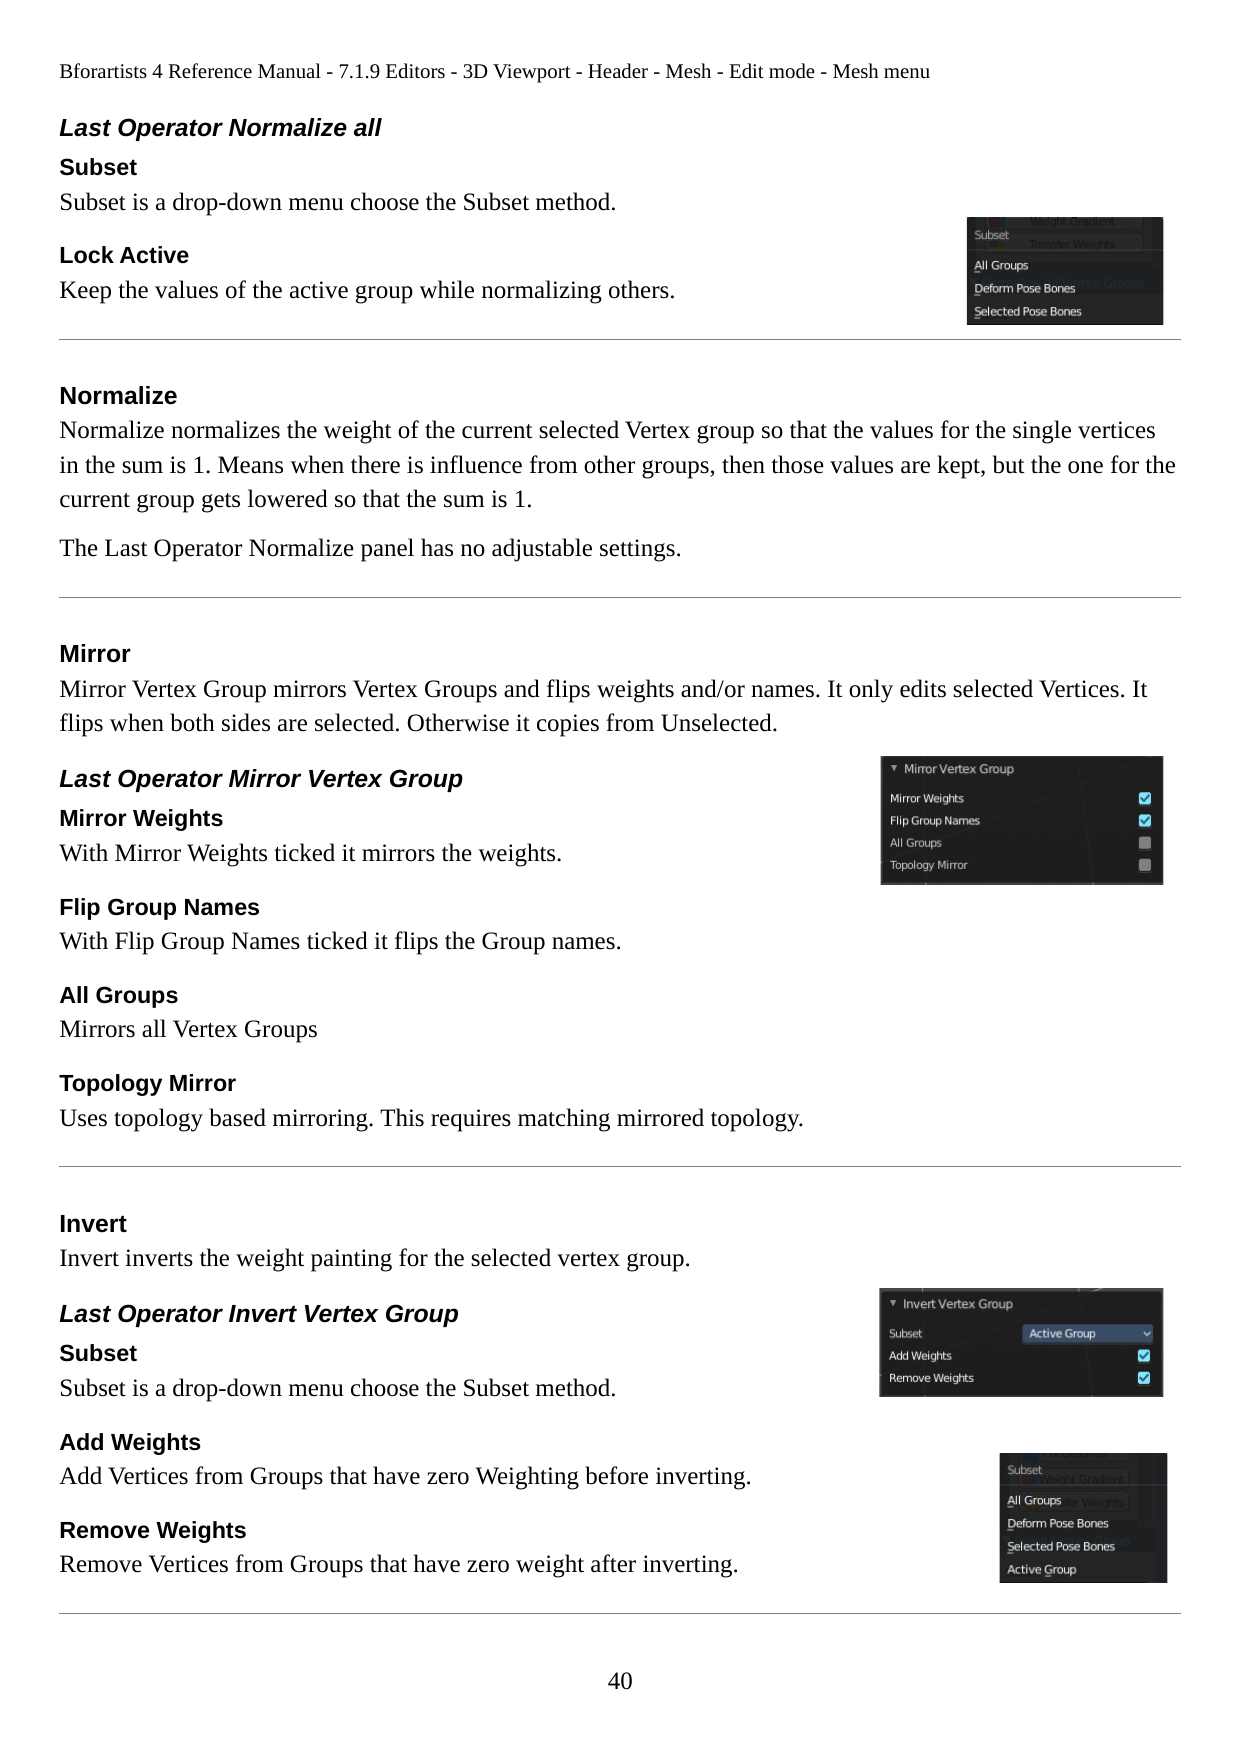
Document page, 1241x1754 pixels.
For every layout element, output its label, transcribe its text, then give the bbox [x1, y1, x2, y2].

picture [879, 1288, 1164, 1397]
subtitle All Groups [59, 982, 1181, 1008]
subtitle Subset [59, 154, 1181, 180]
subtitle Last Operator Normalize all [59, 113, 1181, 141]
text Normalize normalizes the weight of the current selected Vertex group so that the values for the single vertices in the sum is 1. Means when there is influence from other groups, then those values are kept, but the one for the current group gets lowered so that the sum is 1. [59, 416, 1181, 513]
text Invert inverts the weight painting for the selected vertex group. [59, 1243, 1181, 1272]
subtitle [1164, 1340, 1181, 1367]
text Subset is a drop-down menu choose the Subset method. [59, 187, 1181, 215]
subtitle [1164, 805, 1181, 832]
subtitle [1168, 1516, 1181, 1543]
subtitle Last Operator Invert Vertex Group [59, 1299, 879, 1327]
text With Mirror Weights ticked it mirrors the weights. [59, 838, 880, 867]
picture [880, 756, 1164, 885]
subtitle Topology Mirror [59, 1070, 1181, 1097]
text Uses topology based mirroring. This requires matching mirrored topology. [59, 1103, 1181, 1132]
subtitle [1164, 242, 1181, 269]
picture [999, 1453, 1168, 1583]
subtitle Mirror Weights [59, 805, 880, 832]
text Keep the values of the active group while normalizing others. [59, 275, 966, 304]
text Mirrors all Vertex Groups [59, 1014, 1181, 1043]
text Subset is a drop-down menu choose the Subset method. [59, 1373, 1181, 1402]
subtitle Invert [59, 1209, 1181, 1237]
text Add Vertices from Groups that have zero Weighting before inverting. [59, 1461, 999, 1490]
text With Flip Group Names ticked it flips the Group names. [59, 926, 1181, 955]
subtitle Add Weights [59, 1428, 1181, 1455]
subtitle Normalize [59, 381, 1181, 409]
picture [966, 217, 1164, 325]
subtitle Last Operator Mirror Vertex Group [59, 764, 880, 792]
subtitle Mirror [59, 639, 1181, 668]
subtitle Lock Active [59, 242, 966, 269]
subtitle Subset [59, 1340, 879, 1367]
text Mirror Vertex Group mirrors Vertex Groups and flips weights and/or names. It only edits selected Vertices. It flips when both sides are selected. Otherwise it copies from Unselected. [59, 674, 1181, 737]
text The Last Operator Normalize panel has no adjustable settings. [59, 533, 1181, 562]
subtitle Flip Group Names [59, 893, 1181, 920]
subtitle Remove Weights [59, 1516, 999, 1543]
text Remove Vertices from Groups that have zero weight after inverting. [59, 1549, 999, 1578]
